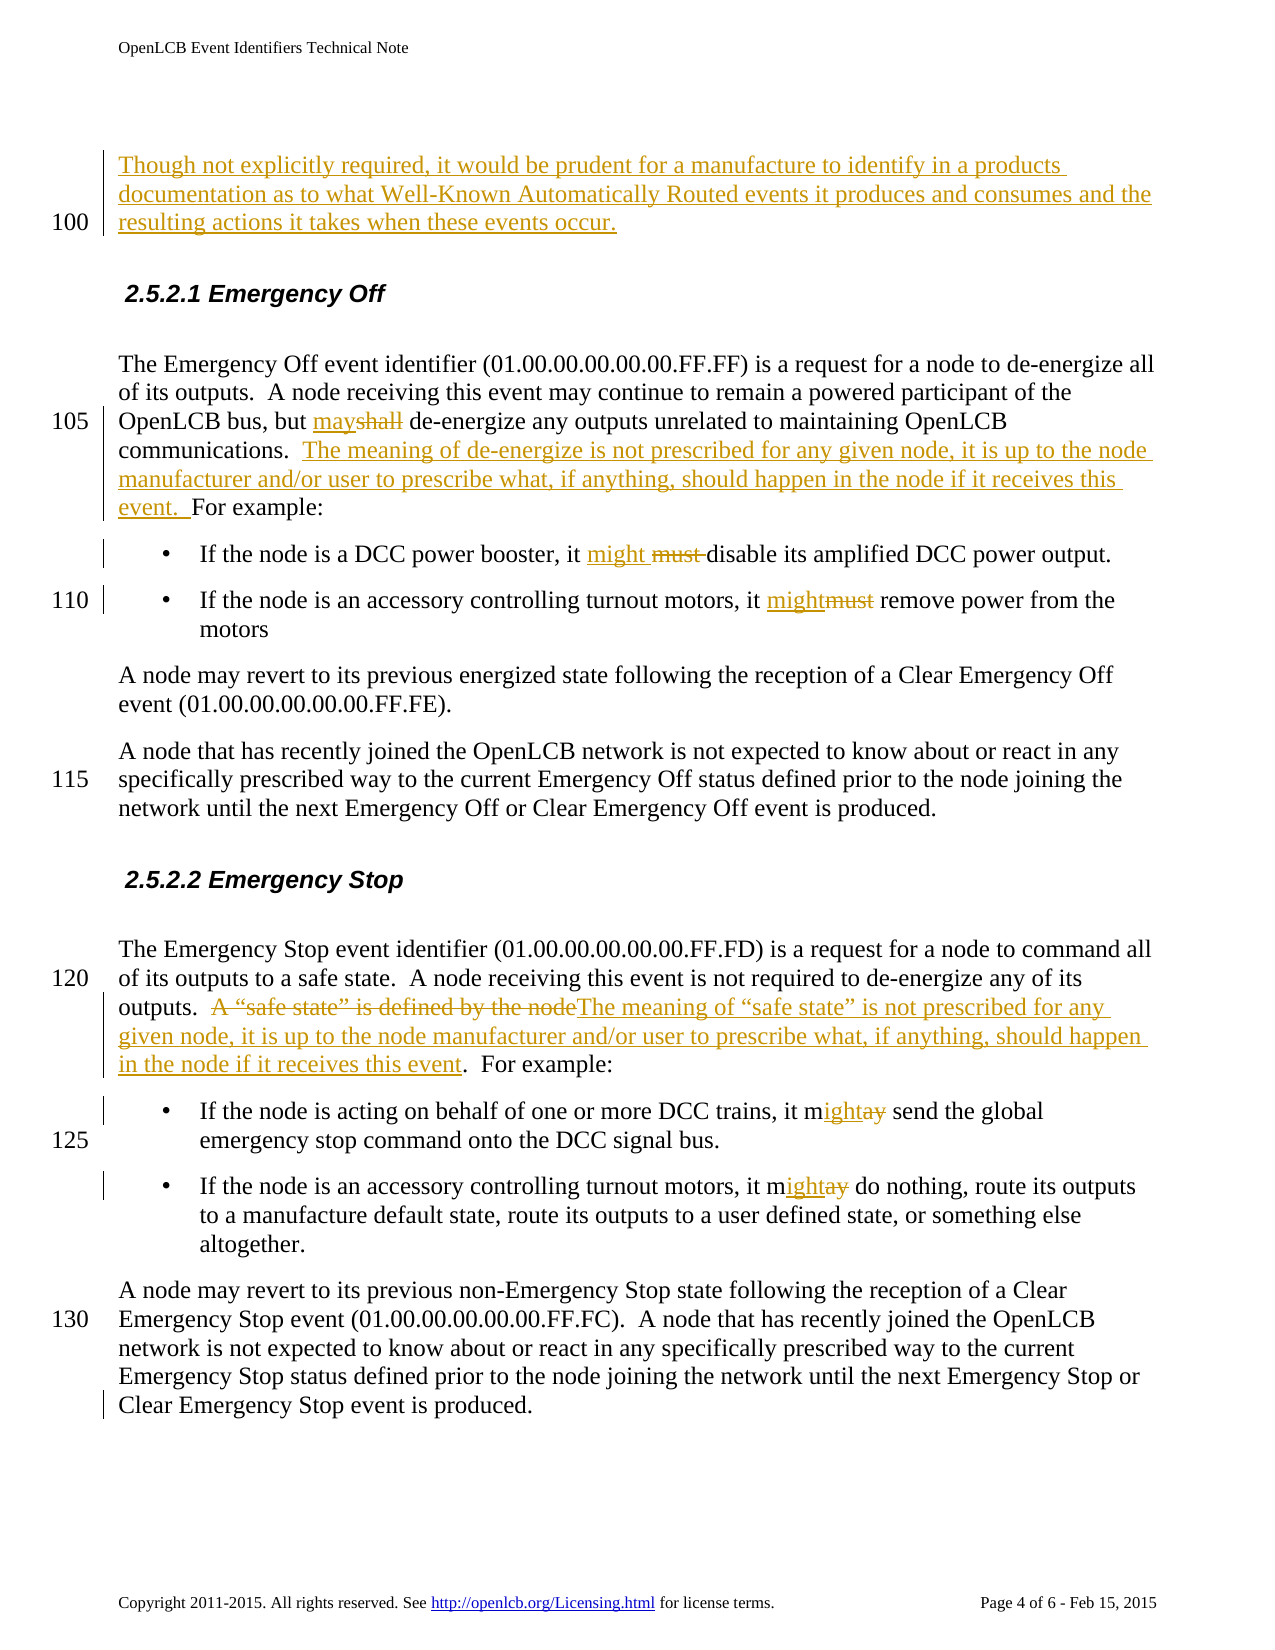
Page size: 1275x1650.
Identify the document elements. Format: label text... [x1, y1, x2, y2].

text Though not explicitly required, it would be prudent for a manufacture to identify in a products documentation as to what Well-Known Automatically Routed events it produces and consumes and the resulting actions it takes when these events occur. [118, 150, 1157, 236]
subtitle Emergency Stop [118, 865, 1157, 893]
text The Emergency Stop event identifier (01.00.00.00.00.00.FF.FD) is a request for a node to command all of its outputs to a safe state. A node receiving this event is not required to de-energize any of its outputs. The meaning of “safe state” is not prescribed for any given node, it is up to the node manufacturer and/or user to prescribe what, if anything, should happen in the node if it receives this event. For example: [118, 934, 1157, 1078]
list If the node is an accessory controlling turnout motors, it might do nothing, route its outputs to a manufacture default state, route its outputs to a user defined state, or something else altogether. [162, 1171, 1157, 1257]
subtitle Emergency Off [118, 279, 1157, 307]
text The Emergency Off event identifier (01.00.00.00.00.00.FF.FF) is a request for a node to de-energize all of its outputs. A node receiving this event may continue to remain a powered participant of the OpenLCB bus, but may de-energize any outputs unrelated to maintaining OpenLCB communications. The meaning of de-energize is not prescribed for any given node, it is up to the node manufacturer and/or user to prescribe what, if anything, should happen in the node if it receives this event. For example: [118, 349, 1157, 521]
text A node that has recently joined the OpenLCB network is not expected to know about or react in any specifically prescribed way to the current Emergency Off status defined prior to the node joining the network until the next Emergency Off or Clear Emergency Off event is produced. [118, 736, 1157, 822]
text A node may revert to its previous non-Emergency Stop state following the reception of a Clear Emergency Stop event (01.00.00.00.00.00.FF.FC). A node that has recently joined the OpenLCB network is not expected to know about or react in any specifically prescribed way to the current Emergency Stop status defined prior to the node joining the network until the next Emergency Stop or Clear Emergency Stop event is produced. [118, 1275, 1157, 1419]
text A node may revert to its previous energized state following the reception of a Clear Emergency Off event (01.00.00.00.00.00.FF.FE). [118, 661, 1157, 718]
list If the node is a DCC power booster, it might disable its amplified DCC power output. [162, 539, 1157, 568]
list If the node is acting on behalf of one or more DCC trains, it might send the global emergency stop command onto the DCC signal bus. [162, 1096, 1157, 1153]
list If the node is an accessory controlling turnout motors, it might remove power from the motors [162, 585, 1157, 643]
